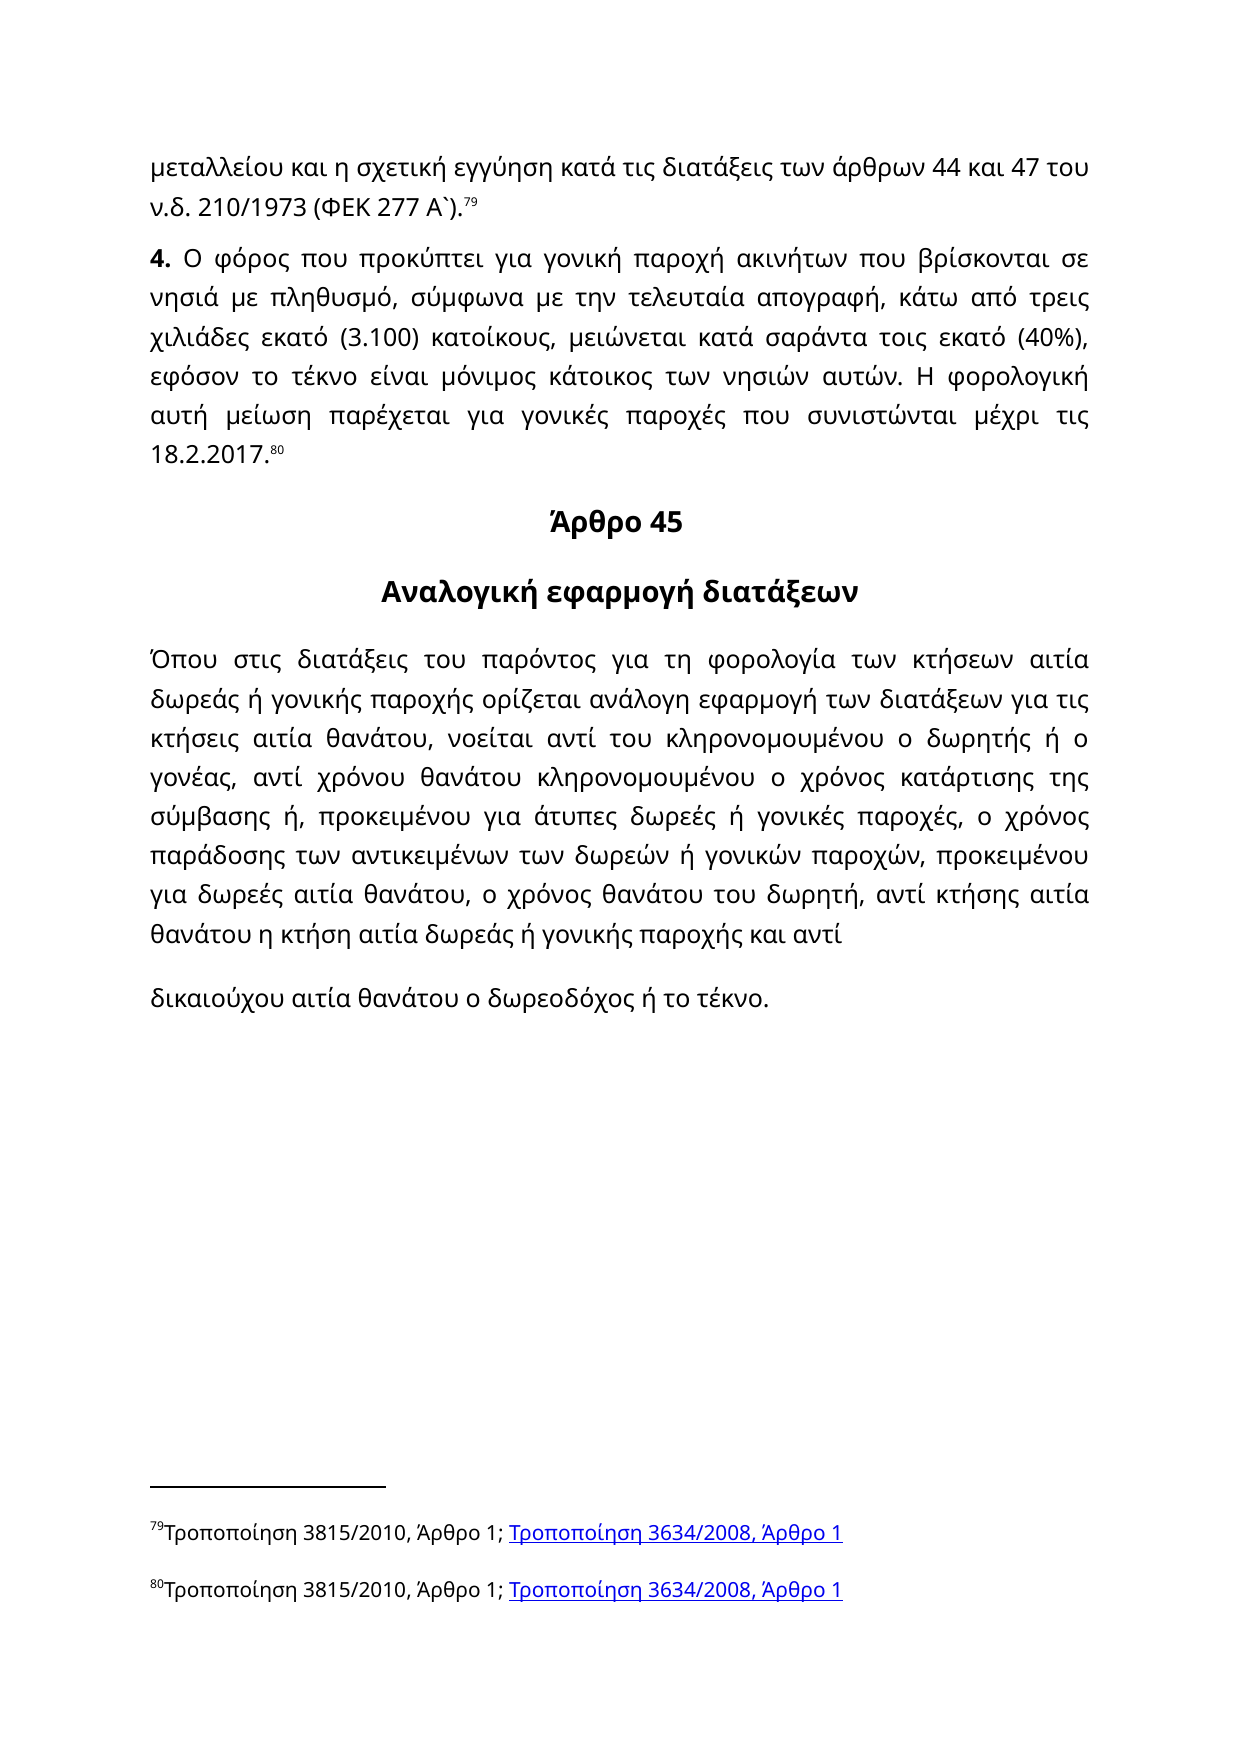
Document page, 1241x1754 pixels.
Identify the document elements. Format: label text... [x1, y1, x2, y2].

text Όπου στις διατάξεις του παρόντος για τη φορολογία των κτήσεων αιτία δωρεάς ή γονικής παροχής ορίζεται ανάλογη εφαρμογή των διατάξεων για τις κτήσεις αιτία θανάτου, νοείται αντί του κληρονομουμένου ο δωρητής ή ο γονέας, αντί χρόνου θανάτου κληρονομουμένου ο χρόνος κατάρτισης της σύμβασης ή, προκειμένου για άτυπες δωρεές ή γονικές παροχές, ο χρόνος παράδοσης των αντικειμένων των δωρεών ή γονικών παροχών, προκειμένου για δωρεές αιτία θανάτου, ο χρόνος θανάτου του δωρητή, αντί κτήσης αιτία θανάτου η κτήση αιτία δωρεάς ή γονικής παροχής και αντί [150, 642, 1090, 950]
text μεταλλείου και η σχετική εγγύηση κατά τις διατάξεις των άρθρων 44 και 47 του ν.δ. 210/1973 (ΦΕΚ 277 Α`). [150, 150, 1090, 223]
text Τροποποίηση 3815/2010, Άρθρο 1; Τροποποίηση 3634/2008, Άρθρο 1 [150, 1576, 1090, 1604]
subtitle Άρθρο 45 [150, 501, 1090, 541]
subtitle Αναλογική εφαρμογή διατάξεων [150, 571, 1090, 611]
text 4. Ο φόρος που προκύπτει για γονική παροχή ακινήτων που βρίσκονται σε νησιά με πληθυσμό, σύμφωνα με την τελευταία απογραφή, κάτω από τρεις χιλιάδες εκατό (3.100) κατοίκους, μειώνεται κατά σαράντα τοις εκατό (40%), εφόσον το τέκνο είναι μόνιμος κάτοικος των νησιών αυτών. Η φορολογική αυτή μείωση παρέχεται για γονικές παροχές που συνιστώνται μέχρι τις 18.2.2017. [150, 241, 1090, 471]
text Τροποποίηση 3815/2010, Άρθρο 1; Τροποποίηση 3634/2008, Άρθρο 1 [150, 1518, 1090, 1546]
text δικαιούχου αιτία θανάτου ο δωρεοδόχος ή το τέκνο. [150, 980, 1090, 1014]
